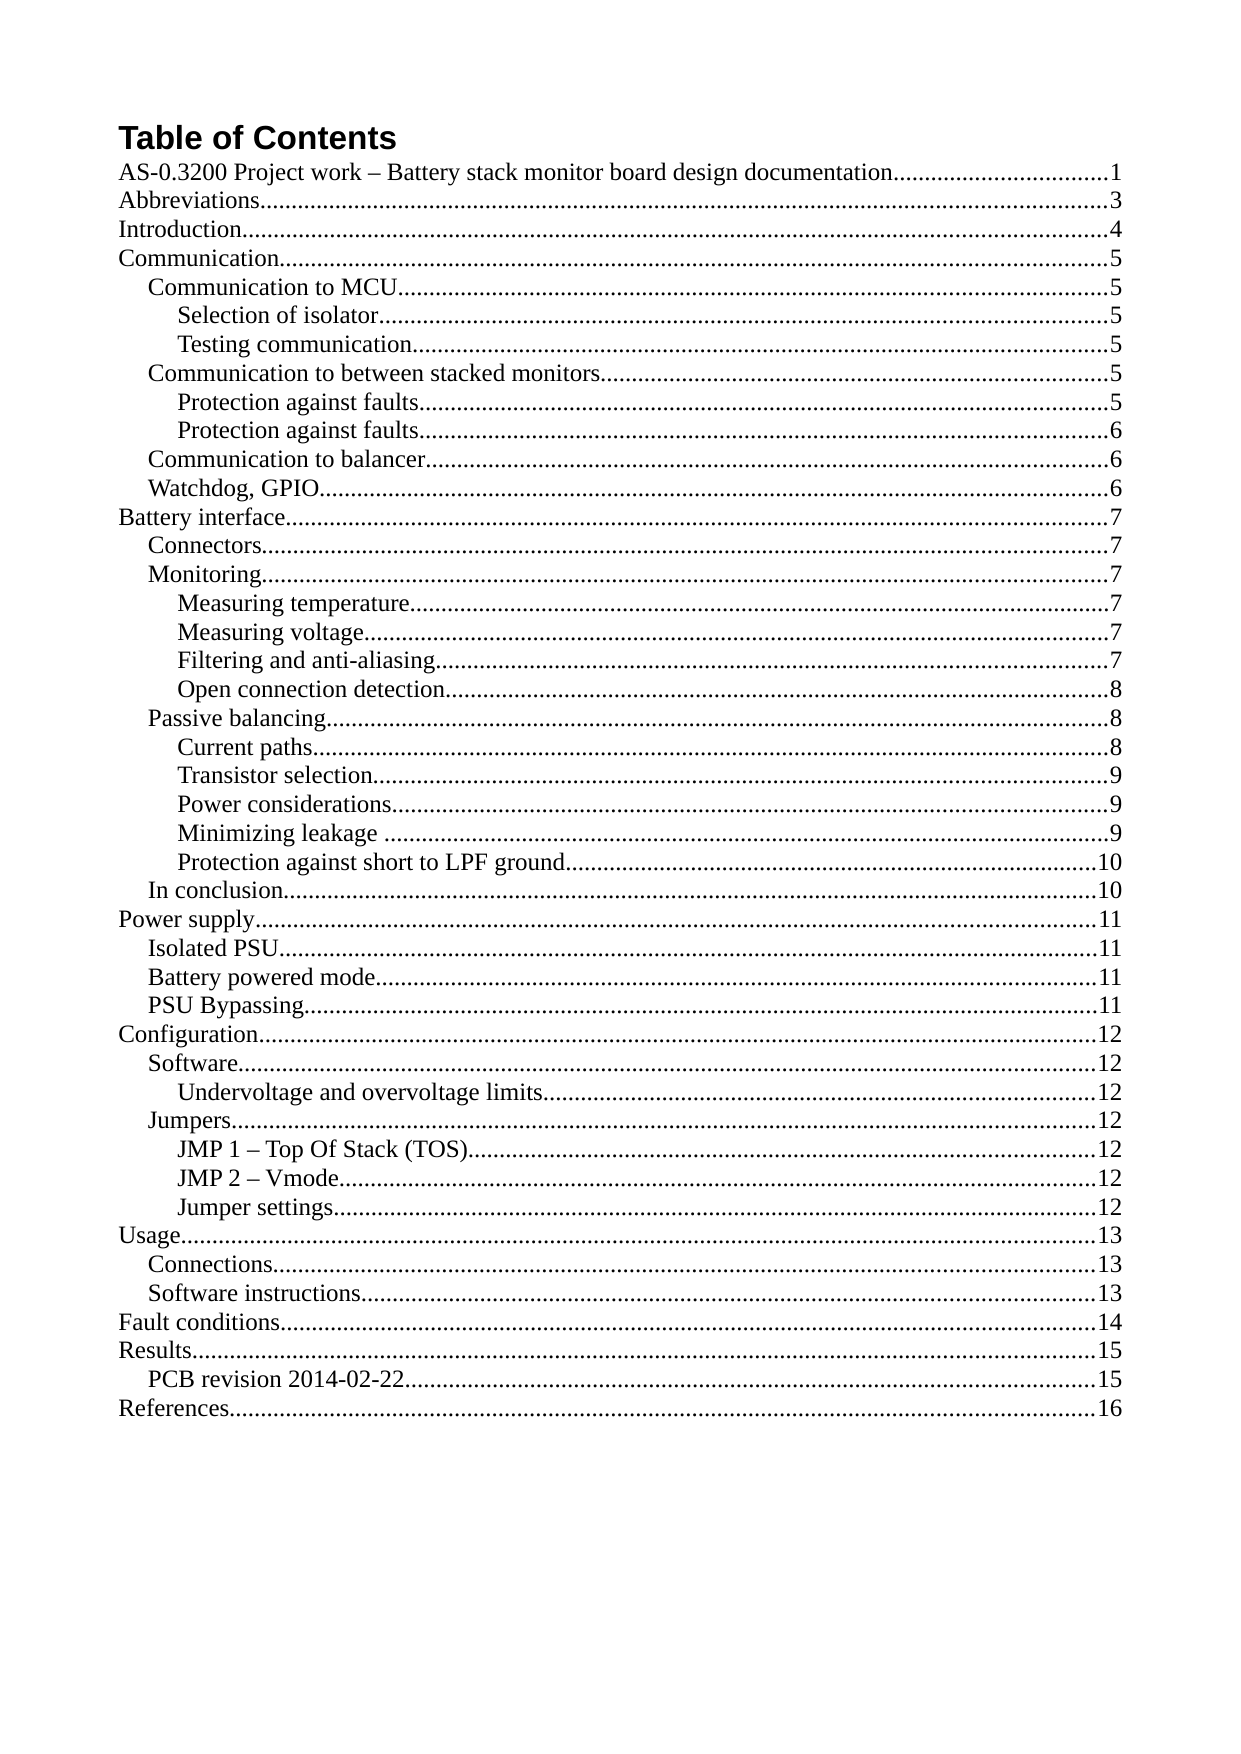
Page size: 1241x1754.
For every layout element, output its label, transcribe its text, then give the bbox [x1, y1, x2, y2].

text Undervoltage and overvoltage limits 12 [177, 1077, 1122, 1105]
text Introduction 4 [118, 214, 1122, 243]
text Minimizing leakage 9 [177, 818, 1122, 847]
text Passive balancing 8 [148, 703, 1122, 732]
text Communication 5 [118, 243, 1122, 272]
text In conclusion 10 [148, 875, 1122, 904]
text Protection against faults 5 [177, 387, 1122, 415]
text Protection against faults 6 [177, 415, 1122, 444]
text Power considerations 9 [177, 789, 1122, 818]
text AS-0.3200 Project work – Battery stack monitor board design documentation 1 [118, 157, 1122, 185]
text Measuring temperature 7 [177, 588, 1122, 617]
text Battery powered mode 11 [148, 962, 1122, 990]
text Communication to balancer 6 [148, 444, 1122, 473]
text Isolated PSU 11 [148, 933, 1122, 962]
text Power supply 11 [118, 904, 1122, 933]
text JMP 2 – Vmode 12 [177, 1163, 1122, 1192]
text Communication to between stacked monitors 5 [148, 358, 1122, 387]
text Transistor selection 9 [177, 760, 1122, 789]
text Connections 13 [148, 1249, 1122, 1278]
text Fault conditions 14 [118, 1307, 1122, 1335]
subtitle Table of Contents [118, 118, 1122, 157]
text Testing communication 5 [177, 329, 1122, 358]
text Software instructions 13 [148, 1278, 1122, 1307]
text Results 15 [118, 1335, 1122, 1364]
text Selection of isolator 5 [177, 300, 1122, 329]
text Connectors 7 [148, 530, 1122, 559]
text Filtering and anti-aliasing 7 [177, 645, 1122, 674]
text Open connection detection 8 [177, 674, 1122, 703]
text Software 12 [148, 1048, 1122, 1077]
text Configuration 12 [118, 1019, 1122, 1048]
text PCB revision 2014-02-22 15 [148, 1364, 1122, 1393]
text Measuring voltage 7 [177, 617, 1122, 645]
text Jumpers 12 [148, 1105, 1122, 1134]
text Monitoring 7 [148, 559, 1122, 588]
text Communication to MCU 5 [148, 272, 1122, 300]
text Battery interface 7 [118, 502, 1122, 530]
text Protection against short to LPF ground 10 [177, 847, 1122, 875]
text PSU Bypassing 11 [148, 990, 1122, 1019]
text Usage 13 [118, 1220, 1122, 1249]
text JMP 1 – Top Of Stack (TOS) 12 [177, 1134, 1122, 1163]
text Abbreviations 3 [118, 185, 1122, 214]
text Watchdog, GPIO 6 [148, 473, 1122, 502]
text Jumper settings 12 [177, 1192, 1122, 1220]
text References 16 [118, 1393, 1122, 1422]
text Current paths 8 [177, 732, 1122, 760]
